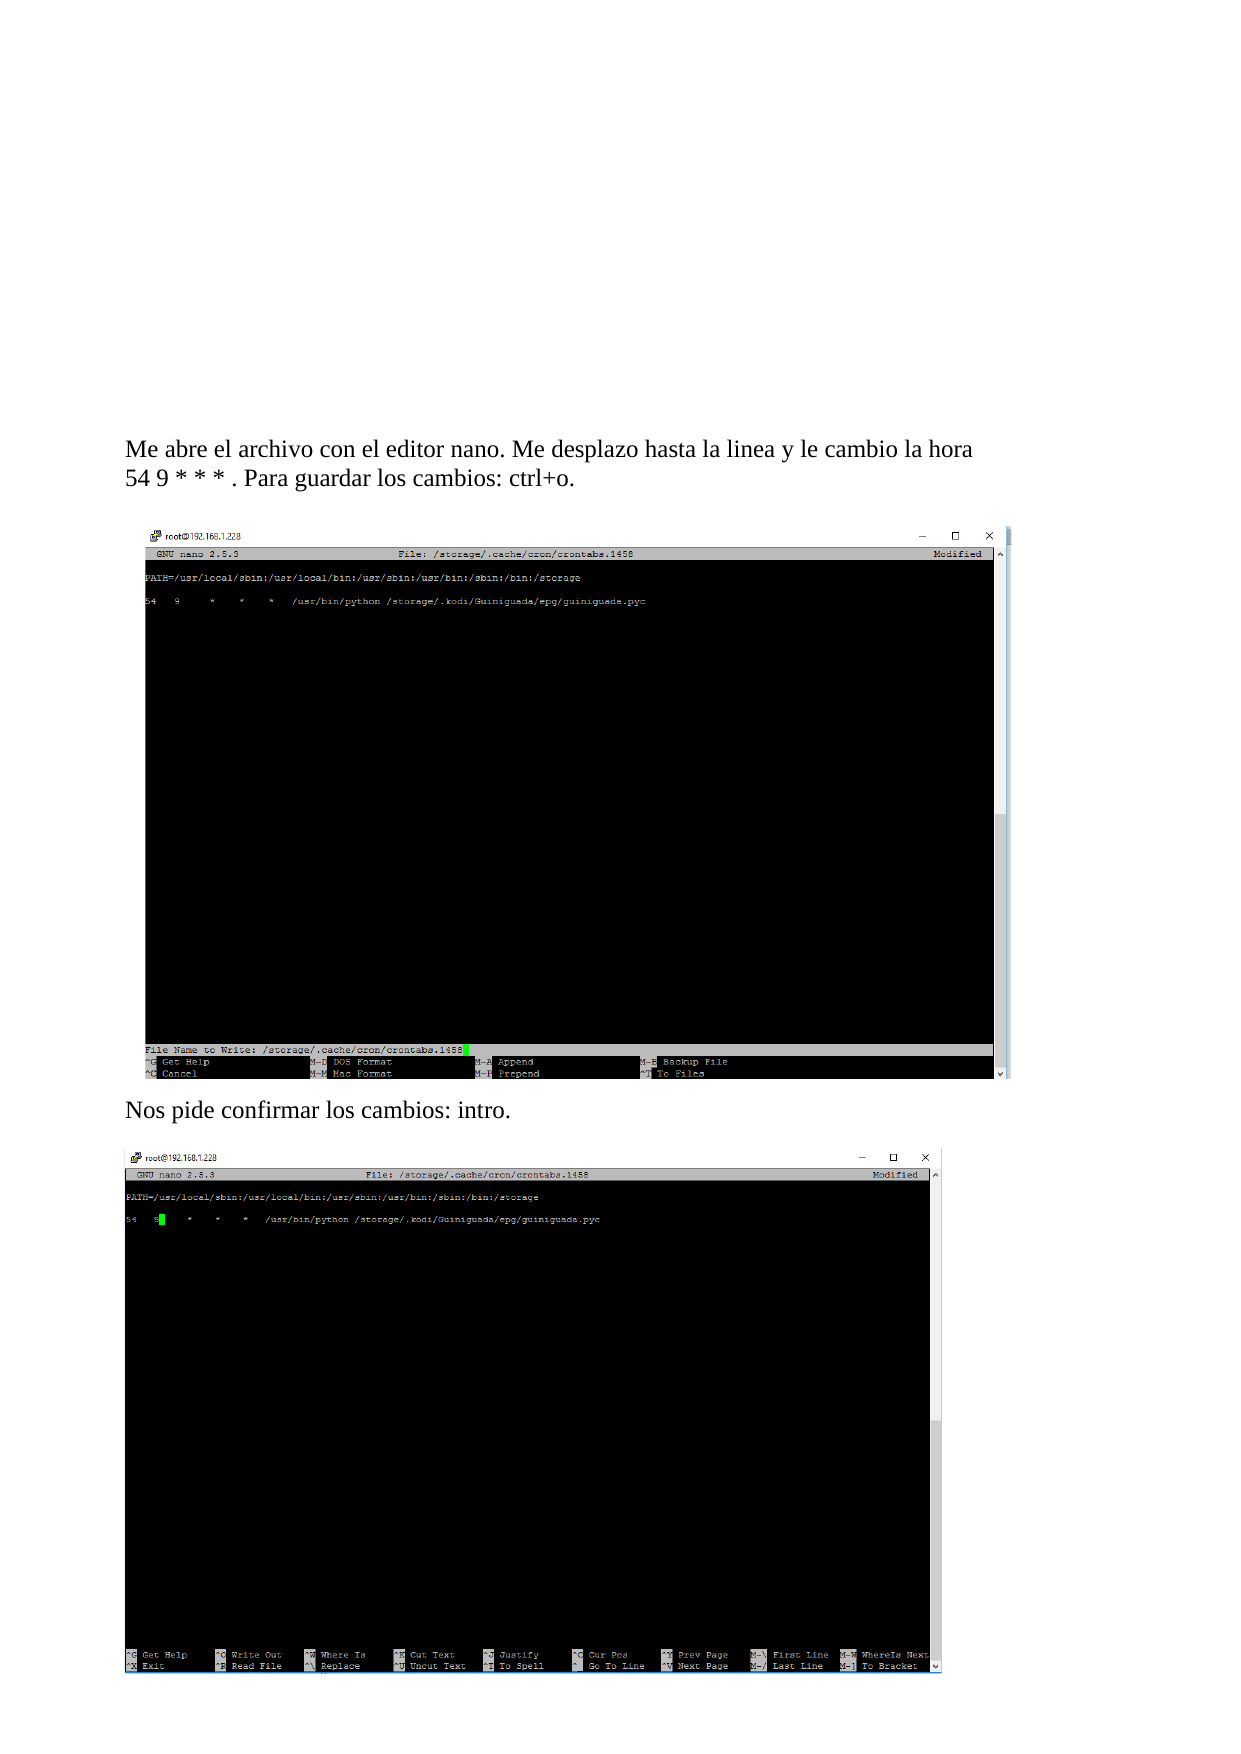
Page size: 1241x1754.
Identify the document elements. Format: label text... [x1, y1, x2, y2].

picture [145, 526, 1012, 1079]
text Nos pide confirmar los cambios: intro. [50, 1096, 1157, 1124]
picture [124, 1148, 942, 1674]
text 54 9 * * * . Para guardar los cambios: ctrl+o. [50, 463, 1157, 492]
text Me abre el archivo con el editor nano. Me desplazo hasta la linea y le cambio la hora [50, 434, 1157, 463]
